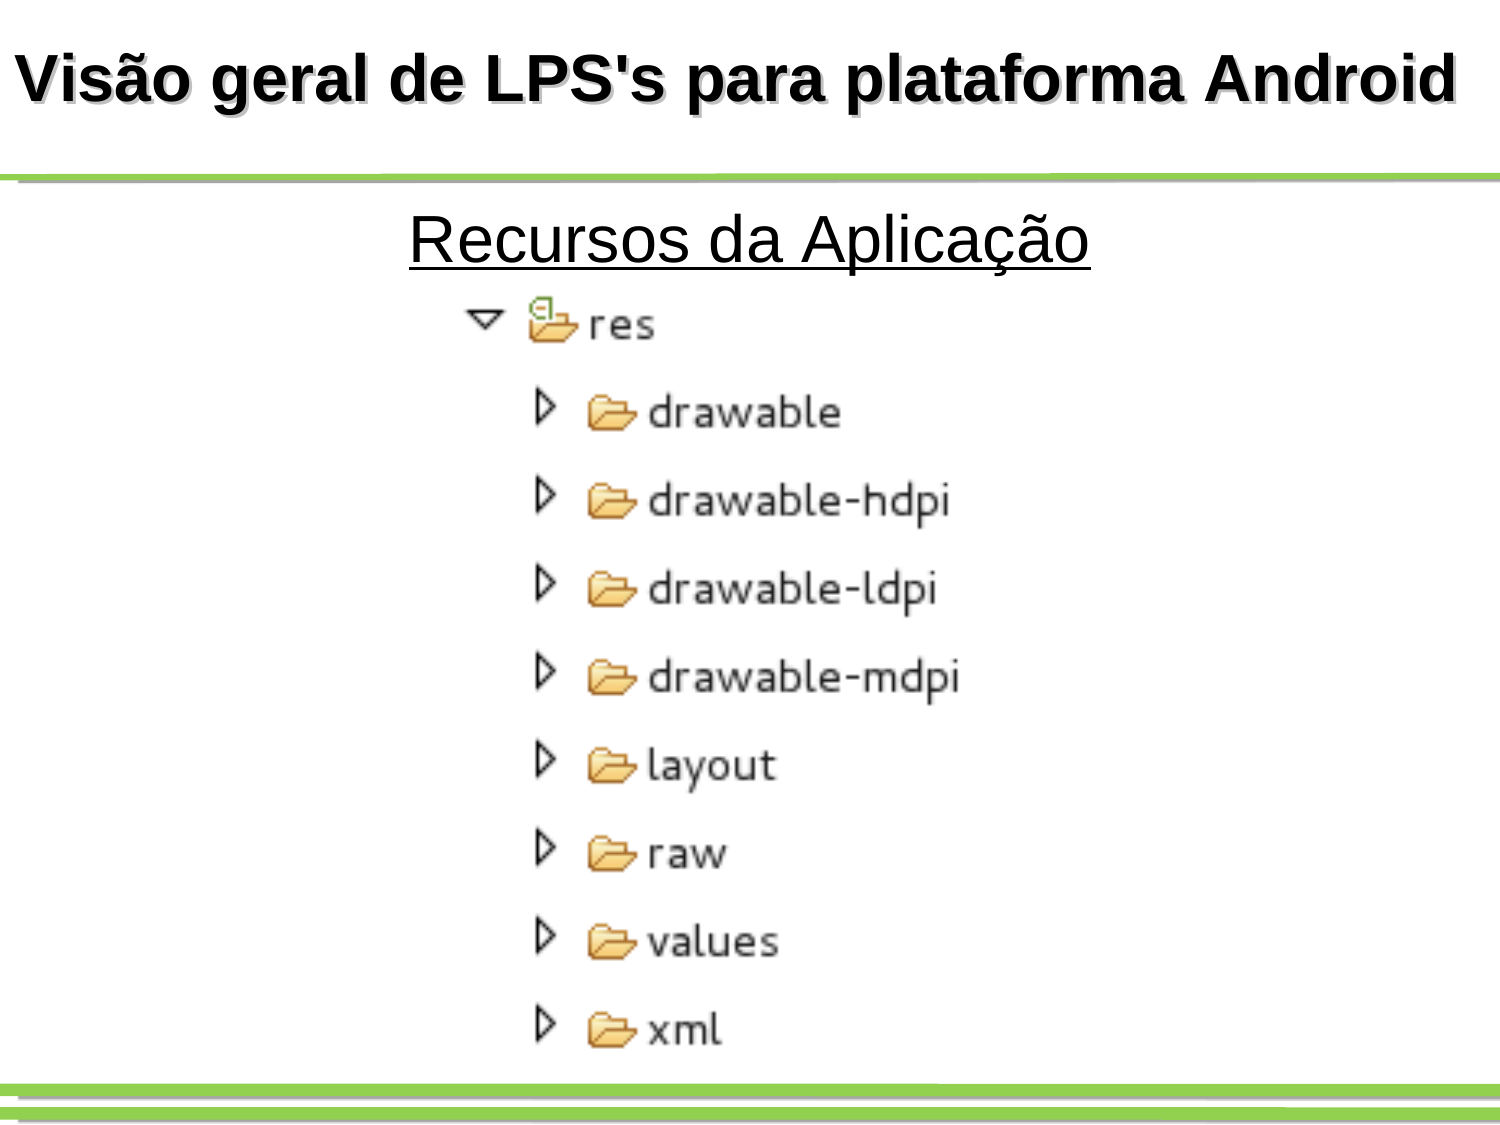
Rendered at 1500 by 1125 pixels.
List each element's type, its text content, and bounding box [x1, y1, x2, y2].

picture [413, 364, 1004, 1075]
text_box Visão geral de LPS's para plataforma Android [0, 0, 1500, 178]
text_box Recursos da Aplicação [11, 188, 1489, 364]
